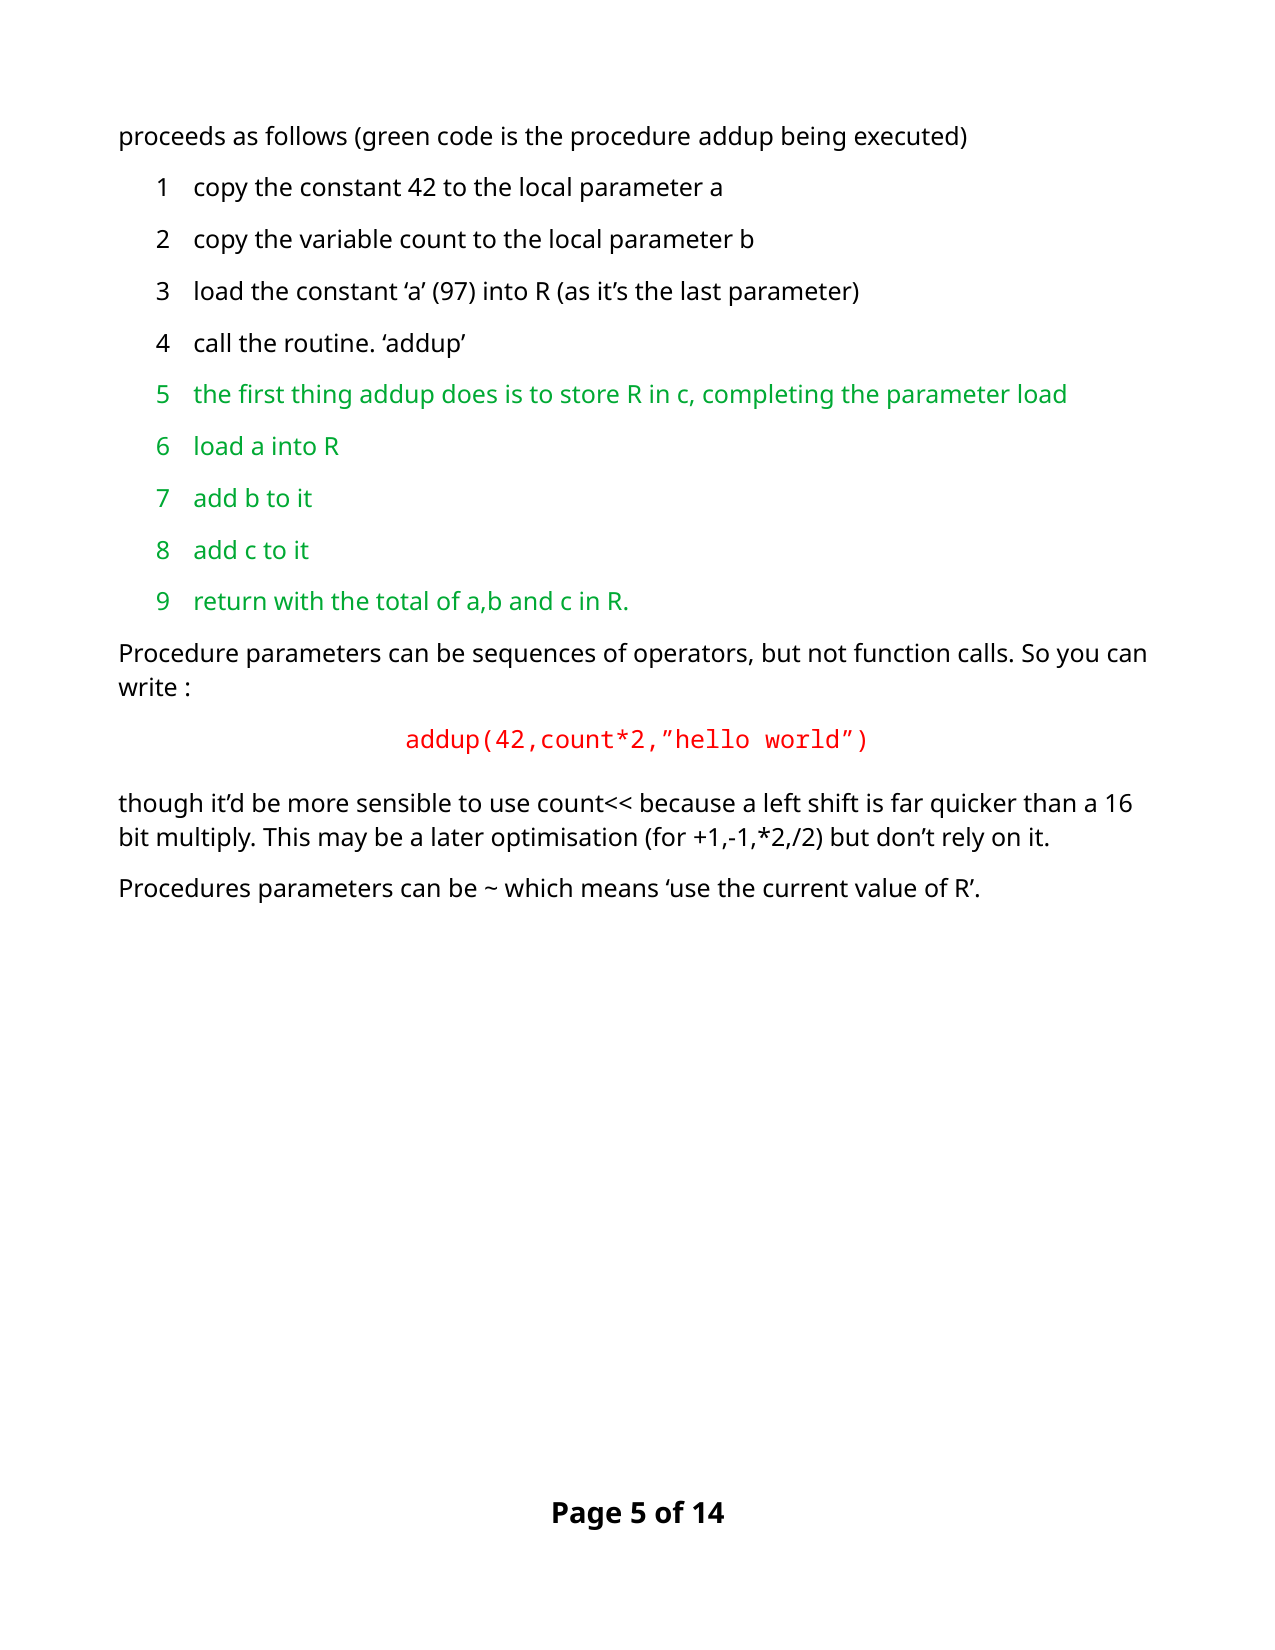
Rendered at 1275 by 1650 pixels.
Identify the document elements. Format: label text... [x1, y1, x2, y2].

list call the routine. ‘addup’ [156, 325, 1157, 359]
list add b to it [156, 481, 1157, 514]
list copy the constant 42 to the local parameter a [156, 170, 1157, 204]
text addup(42,count*2,”Hello world”) [118, 722, 1157, 756]
text Procedure parameters can be sequences of operators, but not function calls. So you can write : [118, 636, 1157, 704]
list the first thing addup does is to store R in c, completing the parameter load [156, 377, 1157, 411]
text proceeds as follows (green code is the procedure addup being executed) [118, 118, 1157, 152]
list load a into R [156, 429, 1157, 463]
text though it’d be more sensible to use count<< because a left shift is far quicker than a 16 bit multiply. This may be a later optimisation (for +1,-1,*2,/2) but don’t rely on it. [118, 785, 1157, 853]
list load the constant ‘a’ (97) into R (as it’s the last parameter) [156, 273, 1157, 307]
list add c to it [156, 532, 1157, 566]
list return with the total of a,b and c in R. [156, 584, 1157, 618]
text Procedures parameters can be ~ which means ‘use the current value of R’. [118, 871, 1157, 905]
list copy the variable count to the local parameter b [156, 222, 1157, 256]
